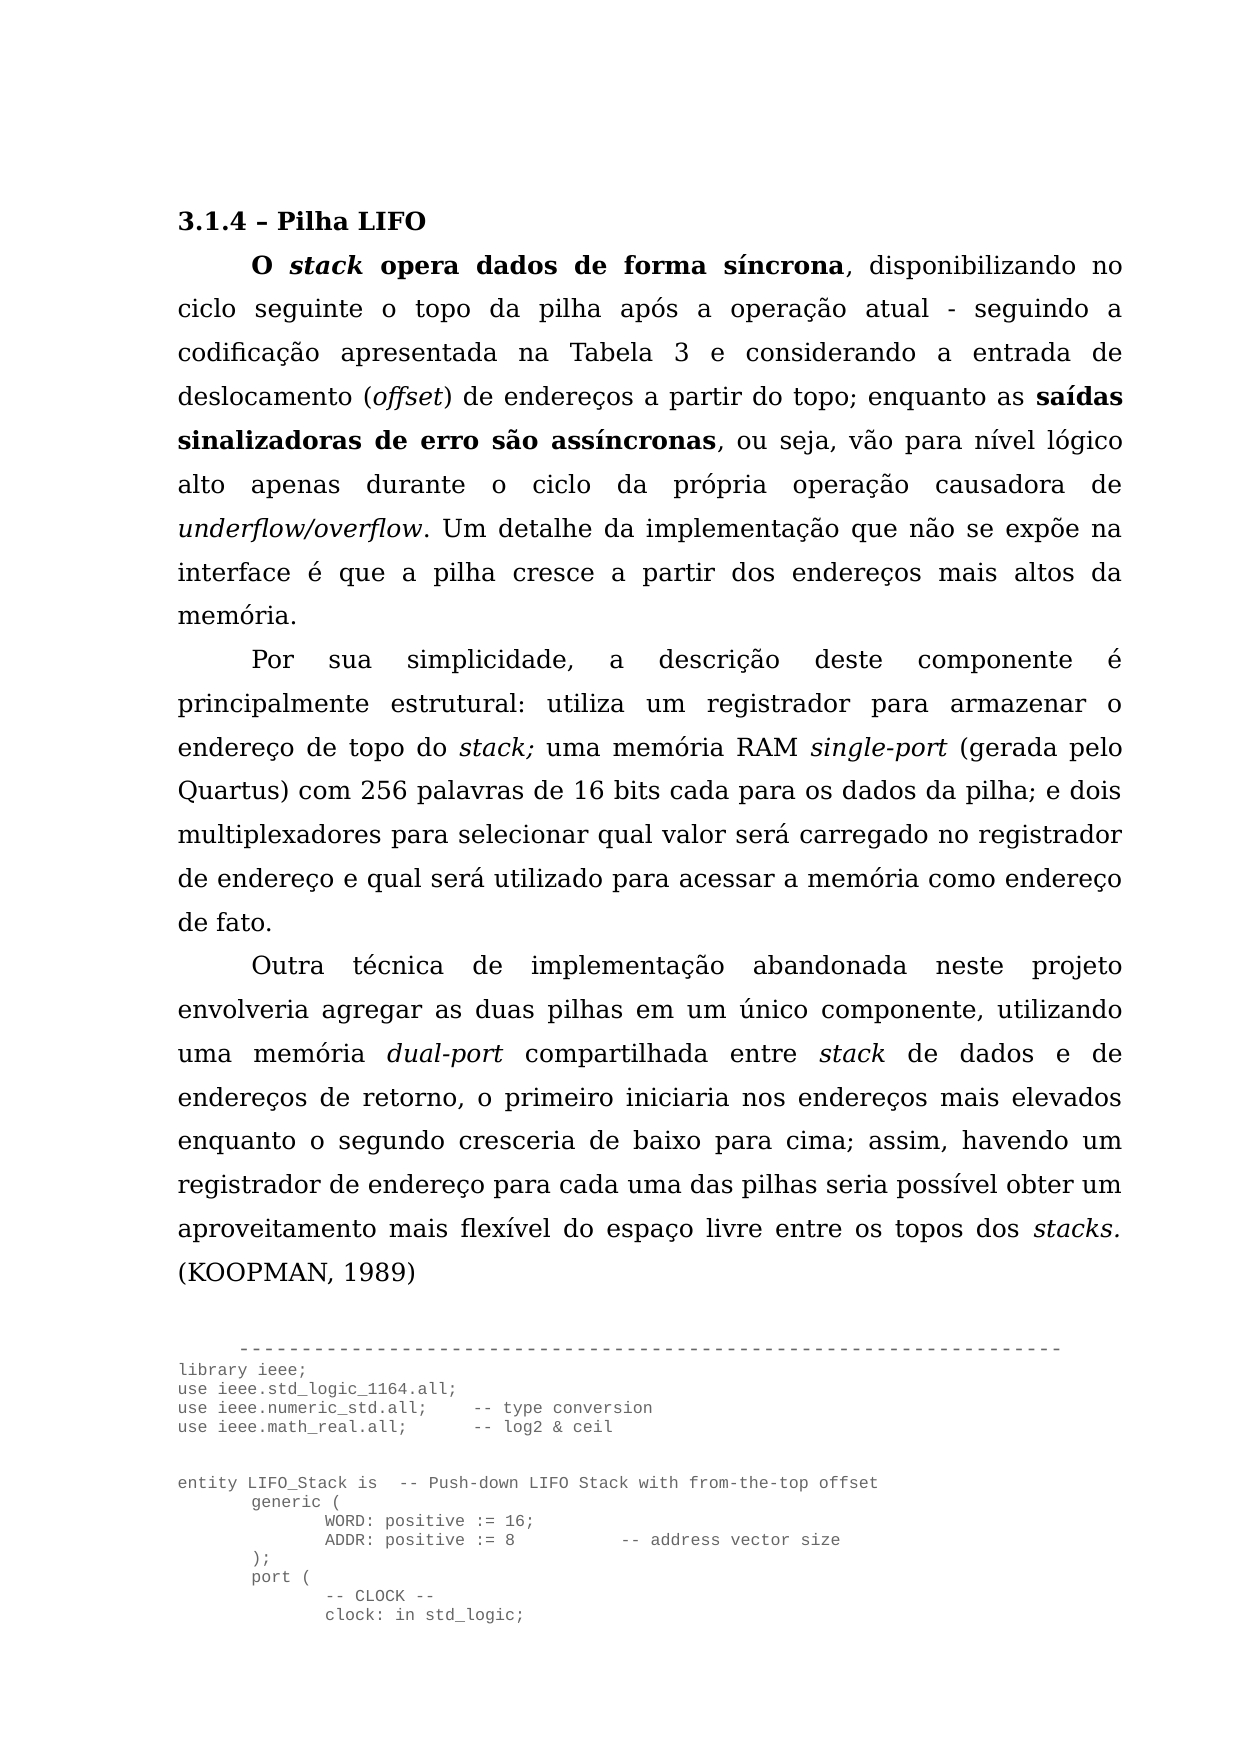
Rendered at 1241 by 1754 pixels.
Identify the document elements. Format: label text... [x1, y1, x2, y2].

text entity LIFO_Stack is -- Push-down LIFO Stack with from-the-top offset [177, 1475, 1123, 1493]
text use ieee.numeric_std.all; -- type conversion [177, 1399, 1123, 1418]
text ADDR: positive := 8 -- address vector size [177, 1531, 1123, 1550]
text WORD: positive := 16; [177, 1512, 1123, 1531]
text O stack opera dados de forma síncrona, disponibilizando no ciclo seguinte o topo da pilha após a operação atual - seguindo a codificação apresentada na Tabela 3 e considerando a entrada de deslocamento (offset) de endereços a partir do topo; enquanto as saídas sinalizadoras de erro são assíncronas, ou seja, vão para nível lógico alto apenas durante o ciclo da própria operação causadora de underflow/overflow. Um detalhe da implementação que não se expõe na interface é que a pilha cresce a partir dos endereços mais altos da memória. [177, 251, 1123, 631]
text library ieee; [177, 1362, 1123, 1380]
text Outra técnica de implementação abandonada neste projeto envolveria agregar as duas pilhas em um único componente, utilizando uma memória dual-port compartilhada entre stack de dados e de endereços de retorno, o primeiro iniciaria nos endereços mais elevados enquanto o segundo cresceria de baixo para cima; assim, havendo um registrador de endereço para cada uma das pilhas seria possível obter um aproveitamento mais flexível do espaço livre entre os topos dos stacks. (KOOPMAN, 1989) [177, 952, 1123, 1287]
text 3.1.4 – Pilha LIFO [177, 207, 1123, 236]
text Por sua simplicidade, a descrição deste componente é principalmente estrutural: utiliza um registrador para armazenar o endereço de topo do stack; uma memória RAM single-port (gerada pelo Quartus) com 256 palavras de 16 bits cada para os dados da pilha; e dois multiplexadores para selecionar qual valor será carregado no registrador de endereço e qual será utilizado para acessar a memória como endereço de fato. [177, 645, 1123, 937]
text ------------------------------------------------------------------ [177, 1338, 1123, 1362]
text port ( [177, 1569, 1123, 1588]
text clock: in std_logic; [177, 1607, 1123, 1626]
text use ieee.math_real.all; -- log2 & ceil [177, 1418, 1123, 1437]
text ); [177, 1550, 1123, 1569]
text -- CLOCK -- [177, 1588, 1123, 1607]
text use ieee.std_logic_1164.all; [177, 1380, 1123, 1399]
text generic ( [177, 1493, 1123, 1512]
